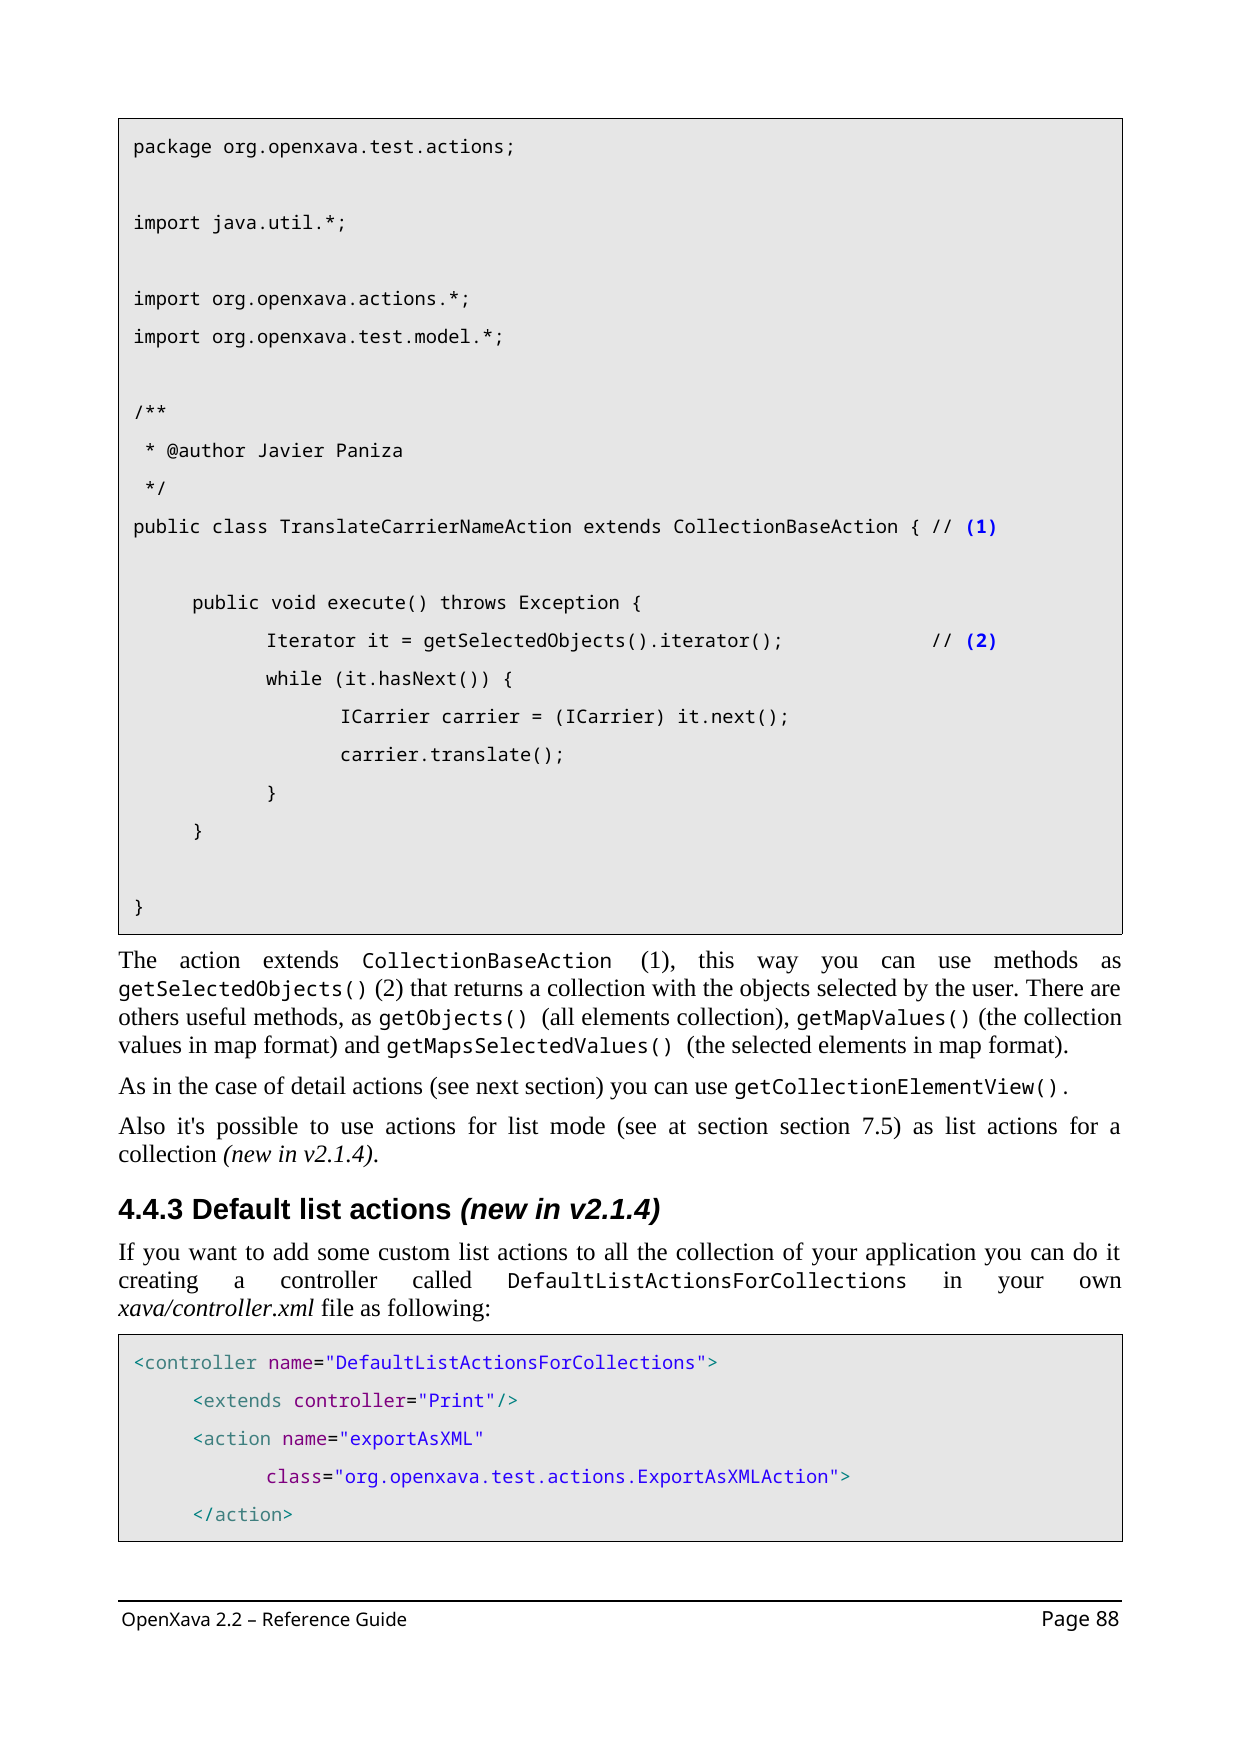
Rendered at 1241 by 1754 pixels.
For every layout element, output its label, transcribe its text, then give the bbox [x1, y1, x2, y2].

text carrier.translate(); [119, 726, 1122, 764]
text Iterator it = getSelectedObjects().iterator(); // (2) [119, 612, 1122, 650]
text <action name="exportAsXML" [119, 1410, 1122, 1448]
text class="org.openxava.test.actions.ExportAsXMLAction"> [119, 1448, 1122, 1486]
subtitle Default list actions (new in v2.1.4) [118, 1193, 1122, 1226]
text } [119, 764, 1122, 802]
text import org.openxava.actions.*; [119, 270, 1122, 308]
text <extends controller="Print"/> [119, 1372, 1122, 1410]
text ICarrier carrier = (ICarrier) it.next(); [119, 688, 1122, 726]
text package org.openxava.test.actions; [119, 119, 1122, 156]
text public class TranslateCarrierNameAction extends CollectionBaseAction { // (1) [119, 498, 1122, 536]
text <controller name="DefaultListActionsForCollections"> [119, 1335, 1122, 1372]
text The action extends CollectionBaseAction (1), this way you can use methods as getSelectedObjects() (2) that returns a collection with the objects selected by the user. There are others useful methods, as getObjects() (all elements collection), getMapValues() (the collection values in map format) and getMapsSelectedValues() (the selected elements in map format). [118, 946, 1122, 1059]
text * @author Javier Paniza [119, 422, 1122, 460]
text import org.openxava.test.model.*; [119, 308, 1122, 346]
text } [119, 802, 1122, 841]
text Also it's possible to use actions for list mode (see at section section 7.5) as list actions for a collection (new in v2.1.4). [118, 1112, 1122, 1168]
text /** [119, 384, 1122, 422]
text import java.util.*; [119, 194, 1122, 232]
text } [119, 878, 1122, 934]
text If you want to add some custom list actions to all the collection of your application you can do it creating a controller called DefaultListActionsForCollections in your own xava/controller.xml file as following: [118, 1238, 1122, 1322]
text */ [119, 460, 1122, 498]
text public void execute() throws Exception { [119, 574, 1122, 612]
text As in the case of detail actions (see next section) you can use getCollectionElementView(). [118, 1072, 1122, 1100]
text </action> [119, 1486, 1122, 1541]
text while (it.hasNext()) { [119, 650, 1122, 688]
